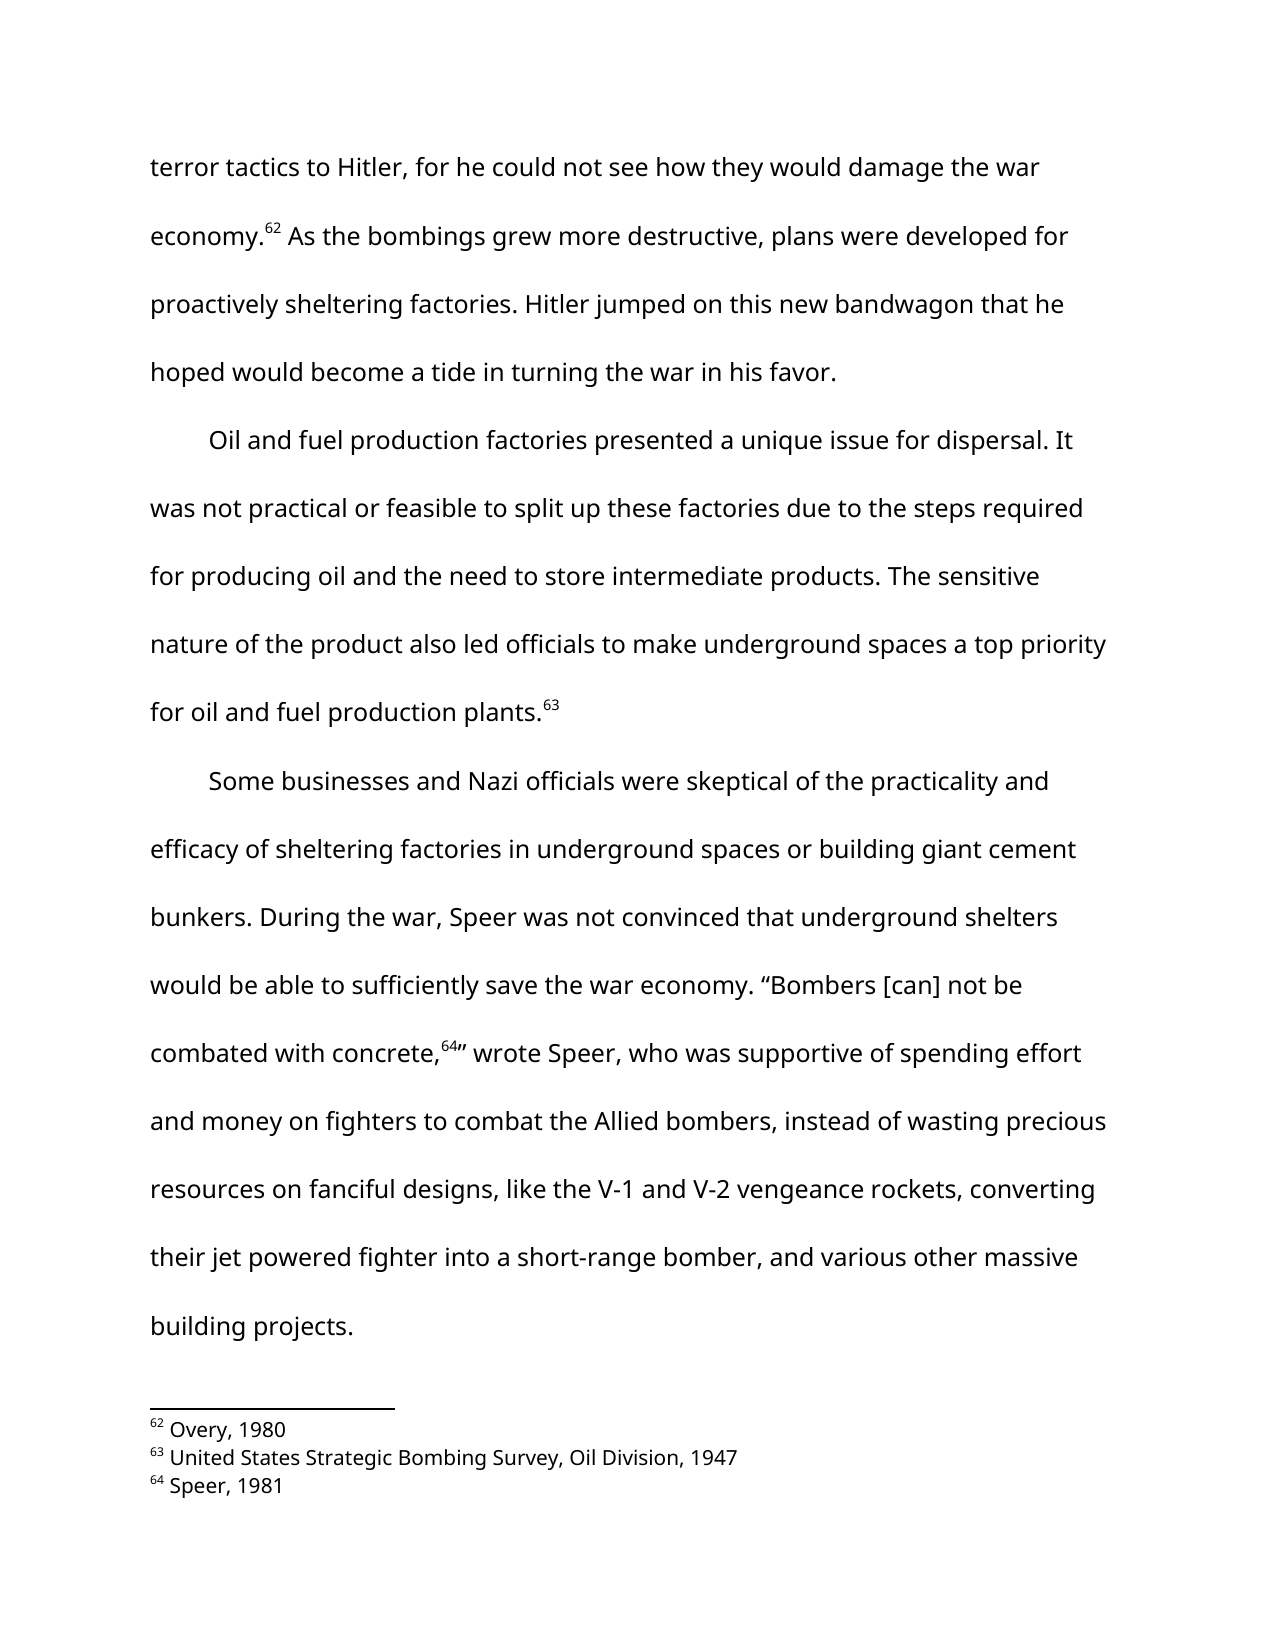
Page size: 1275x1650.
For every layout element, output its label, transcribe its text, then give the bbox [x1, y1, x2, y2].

text Some businesses and Nazi officials were skeptical of the practicality and efficacy of sheltering factories in underground spaces or building giant cement bunkers. During the war, Speer was not convinced that underground shelters would be able to sufficiently save the war economy. “Bombers [can] not be combated with concrete,” wrote Speer, who was supportive of spending effort and money on fighters to combat the Allied bombers, instead of wasting precious resources on fanciful designs, like the V-1 and V-2 vengeance rockets, converting their jet powered fighter into a short-range bomber, and various other massive building projects. [150, 763, 1125, 1342]
text United States Strategic Bombing Survey, Oil Division, 1947 [150, 1443, 1125, 1472]
text terror tactics to Hitler, for he could not see how they would damage the war economy. As the bombings grew more destructive, plans were developed for proactively sheltering factories. Hitler jumped on this new bandwagon that he hoped would become a tide in turning the war in his favor. [150, 150, 1125, 388]
text Oil and fuel production factories presented a unique issue for dispersal. It was not practical or feasible to split up these factories due to the steps required for producing oil and the need to store intermediate products. The sensitive nature of the product also led officials to make underground spaces a top priority for oil and fuel production plants. [150, 422, 1125, 729]
text Overy, 1980 [150, 1415, 1125, 1443]
text Speer, 1981 [150, 1472, 1125, 1500]
